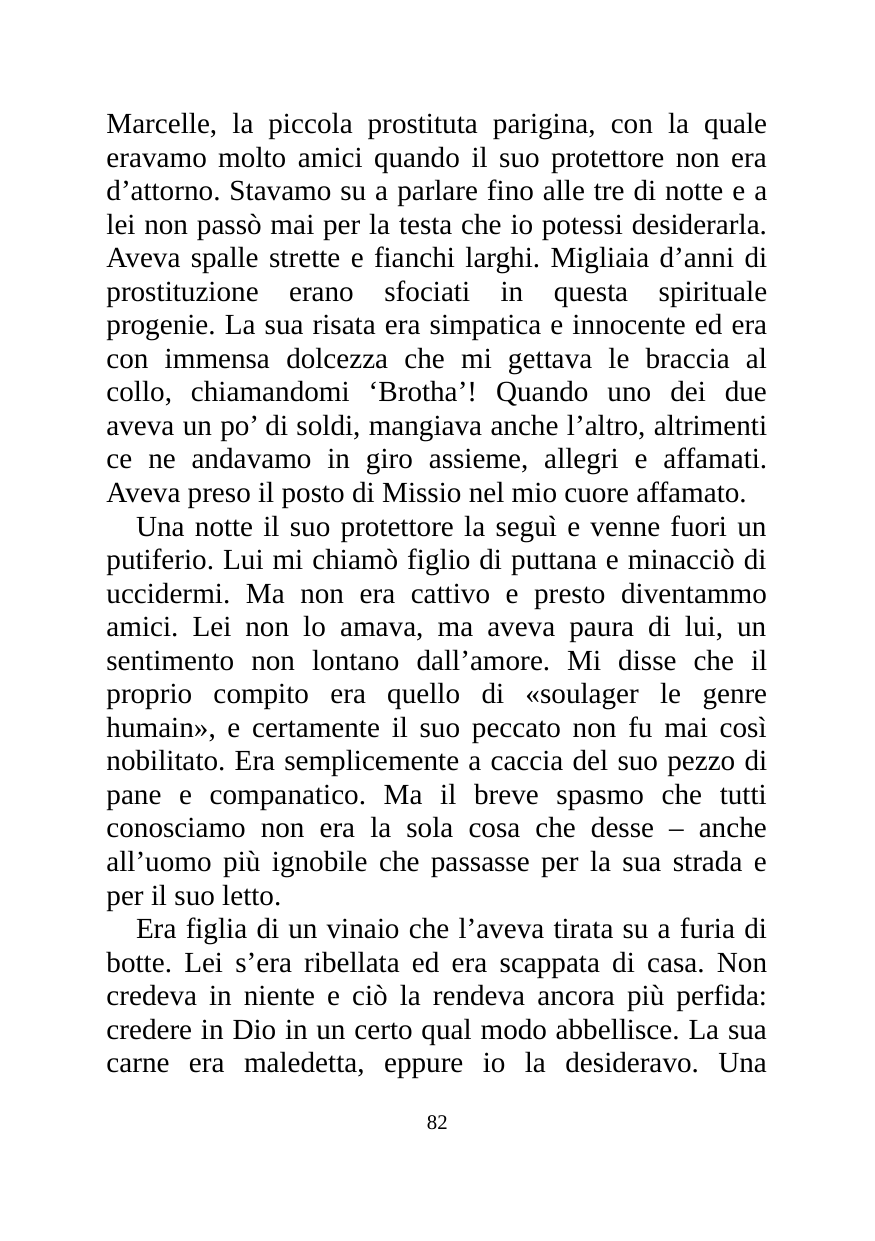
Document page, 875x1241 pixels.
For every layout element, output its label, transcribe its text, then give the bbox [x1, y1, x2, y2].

text Una notte il suo protettore la seguì e venne fuori un putiferio. Lui mi chiamò figlio di puttana e minacciò di uccidermi. Ma non era cattivo e presto diventammo amici. Lei non lo amava, ma aveva paura di lui, un sentimento non lontano dall’amore. Mi disse che il proprio compito era quello di «soulager le genre humain», e certamente il suo peccato non fu mai così nobilitato. Era semplicemente a caccia del suo pezzo di pane e companatico. Ma il breve spasmo che tutti conosciamo non era la sola cosa che desse – anche all’uomo più ignobile che passasse per la sua strada e per il suo letto. [106, 509, 768, 911]
text Era figlia di un vinaio che l’aveva tirata su a furia di botte. Lei s’era ribellata ed era scappata di casa. Non credeva in niente e ciò la rendeva ancora più perfida: credere in Dio in un certo qual modo abbellisce. La sua carne era maledetta, eppure io la desideravo. Una [106, 911, 768, 1079]
text Marcelle, la piccola prostituta parigina, con la quale eravamo molto amici quando il suo protettore non era d’attorno. Stavamo su a parlare fino alle tre di notte e a lei non passò mai per la testa che io potessi desiderarla. Aveva spalle strette e fianchi larghi. Migliaia d’anni di prostituzione erano sfociati in questa spirituale progenie. La sua risata era simpatica e innocente ed era con immensa dolcezza che mi gettava le braccia al collo, chiamandomi ‘Brotha’! Quando uno dei due aveva un po’ di soldi, mangiava anche l’altro, altrimenti ce ne andavamo in giro assieme, allegri e affamati. Aveva preso il posto di Missio nel mio cuore affamato. [106, 106, 768, 509]
